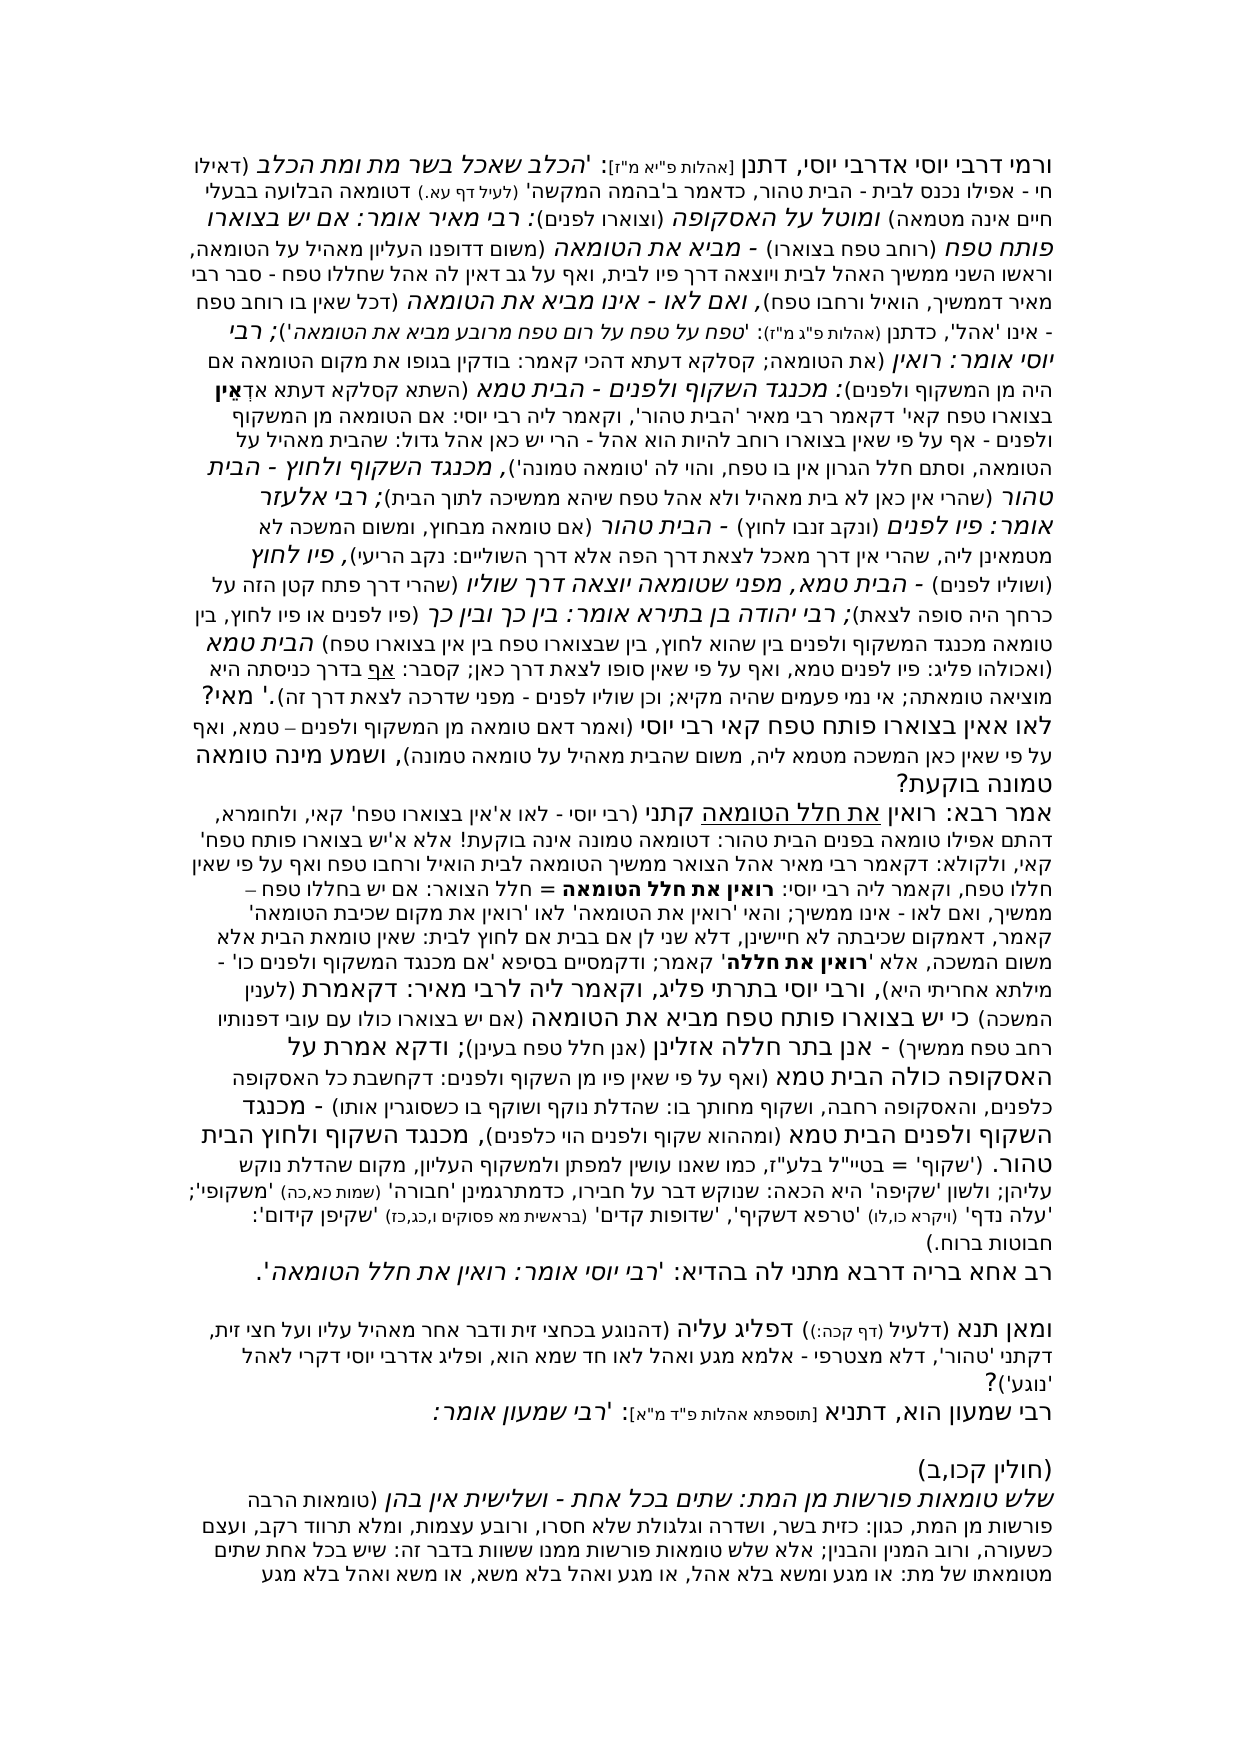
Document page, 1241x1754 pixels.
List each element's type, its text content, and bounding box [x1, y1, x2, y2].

text ורמי דרבי יוסי אדרבי יוסי, דתנן [אהלות פ"יא מ"ז]: 'הכלב שאכל בשר מת ומת הכלב (דאילו חי - אפילו נכנס לבית - הבית טהור, כדאמר ב'בהמה המקשה' (לעיל דף עא.) דטומאה הבלועה בבעלי חיים אינה מטמאה) ומוטל על האסקופה (וצוארו לפנים): רבי מאיר אומר: אם יש בצוארו פותח טפח (רוחב טפח בצוארו) - מביא את הטומאה (משום דדופנו העליון מאהיל על הטומאה, וראשו השני ממשיך האהל לבית ויוצאה דרך פיו לבית, ואף על גב דאין לה אהל שחללו טפח - סבר רבי מאיר דממשיך, הואיל ורחבו טפח), ואם לאו - אינו מביא את הטומאה (דכל שאין בו רוחב טפח - אינו 'אהל', כדתנן (אהלות פ"ג מ"ז): 'טפח על טפח על רום טפח מרובע מביא את הטומאה'); רבי יוסי אומר: רואין (את הטומאה; קסלקא דעתא דהכי קאמר: בודקין בגופו את מקום הטומאה אם היה מן המשקוף ולפנים): מכנגד השקוף ולפנים - הבית טמא (השתא קסלקא דעתא אדְאֵין בצוארו טפח קאי' דקאמר רבי מאיר 'הבית טהור', וקאמר ליה רבי יוסי: אם הטומאה מן המשקוף ולפנים - אף על פי שאין בצוארו רוחב להיות הוא אהל - הרי יש כאן אהל גדול: שהבית מאהיל על הטומאה, וסתם חלל הגרון אין בו טפח, והוי לה 'טומאה טמונה'), מכנגד השקוף ולחוץ - הבית טהור (שהרי אין כאן לא בית מאהיל ולא אהל טפח שיהא ממשיכה לתוך הבית); רבי אלעזר אומר: פיו לפנים (ונקב זנבו לחוץ) - הבית טהור (אם טומאה מבחוץ, ומשום המשכה לא מטמאינן ליה, שהרי אין דרך מאכל לצאת דרך הפה אלא דרך השוליים: נקב הריעי), פיו לחוץ (ושוליו לפנים) - הבית טמא, מפני שטומאה יוצאה דרך שוליו (שהרי דרך פתח קטן הזה על כרחך היה סופה לצאת); רבי יהודה בן בתירא אומר: בין כך ובין כך (פיו לפנים או פיו לחוץ, בין טומאה מכנגד המשקוף ולפנים בין שהוא לחוץ, בין שבצוארו טפח בין אין בצוארו טפח) הבית טמא (ואכולהו פליג: פיו לפנים טמא, ואף על פי שאין סופו לצאת דרך כאן; קסבר: אף בדרך כניסתה היא מוציאה טומאתה; אי נמי פעמים שהיה מקיא; וכן שוליו לפנים - מפני שדרכה לצאת דרך זה).' מאי? לאו אאין בצוארו פותח טפח קאי רבי יוסי (ואמר דאם טומאה מן המשקוף ולפנים – טמא, ואף על פי שאין כאן המשכה מטמא ליה, משום שהבית מאהיל על טומאה טמונה), ושמע מינה טומאה טמונה בוקעת? [187, 150, 1053, 798]
text רבי שמעון הוא, דתניא [תוספתא אהלות פ"ד מ"א]: 'רבי שמעון אומר: [187, 1397, 1053, 1426]
text ומאן תנא (דלעיל (דף קכה:)) דפליג עליה (דהנוגע בכחצי זית ודבר אחר מאהיל עליו ועל חצי זית, דקתני 'טהור', דלא מצטרפי - אלמא מגע ואהל לאו חד שמא הוא, ופליג אדרבי יוסי דקרי לאהל 'נוגע')? [187, 1314, 1053, 1397]
text שלש טומאות פורשות מן המת: שתים בכל אחת - ושלישית אין בהן (טומאות הרבה פורשות מן המת, כגון: כזית בשר, ושדרה וגלגולת שלא חסרו, ורובע עצמות, ומלא תרווד רקב, ועצם כשעורה, ורוב המנין והבנין; אלא שלש טומאות פורשות ממנו ששוות בדבר זה: שיש בכל אחת שתים מטומאתו של מת: או מגע ומשא בלא אהל, או מגע ואהל בלא משא, או משא ואהל בלא מגע [187, 1484, 1053, 1587]
text רב אחא בריה דרבא מתני לה בהדיא: 'רבי יוסי אומר: רואין את חלל הטומאה'. [187, 1257, 1053, 1286]
text אמר רבא: רואין את חלל הטומאה קתני (רבי יוסי - לאו א'אין בצוארו טפח' קאי, ולחומרא, דהתם אפילו טומאה בפנים הבית טהור: דטומאה טמונה אינה בוקעת! אלא א'יש בצוארו פותח טפח' קאי, ולקולא: דקאמר רבי מאיר אהל הצואר ממשיך הטומאה לבית הואיל ורחבו טפח ואף על פי שאין חללו טפח, וקאמר ליה רבי יוסי: רואין את חלל הטומאה = חלל הצואר: אם יש בחללו טפח – ממשיך, ואם לאו - אינו ממשיך; והאי 'רואין את הטומאה' לאו 'רואין את מקום שכיבת הטומאה' קאמר, דאמקום שכיבתה לא חיישינן, דלא שני לן אם בבית אם לחוץ לבית: שאין טומאת הבית אלא משום המשכה, אלא 'רואין את חללה' קאמר; ודקמסיים בסיפא 'אם מכנגד המשקוף ולפנים כו' - מילתא אחריתי היא), ורבי יוסי בתרתי פליג, וקאמר ליה לרבי מאיר: דקאמרת (לענין המשכה) כי יש בצוארו פותח טפח מביא את הטומאה (אם יש בצוארו כולו עם עובי דפנותיו רחב טפח ממשיך) - אנן בתר חללה אזלינן (אנן חלל טפח בעינן); ודקא אמרת על האסקופה כולה הבית טמא (ואף על פי שאין פיו מן השקוף ולפנים: דקחשבת כל האסקופה כלפנים, והאסקופה רחבה, ושקוף מחותך בו: שהדלת נוקף ושוקף בו כשסוגרין אותו) - מכנגד השקוף ולפנים הבית טמא (ומההוא שקוף ולפנים הוי כלפנים), מכנגד השקוף ולחוץ הבית טהור. ('שקוף' = בטיי"ל בלע"ז, כמו שאנו עושין למפתן ולמשקוף העליון, מקום שהדלת נוקש עליהן; ולשון 'שקיפה' היא הכאה: שנוקש דבר על חבירו, כדמתרגמינן 'חבורה' (שמות כא,כה) 'משקופי'; 'עלה נדף' (ויקרא כו,לו) 'טרפא דשקיף', 'שדופות קדים' (בראשית מא פסוקים ו,כג,כז) 'שקיפן קידום': חבוטות ברוח.) [187, 798, 1053, 1257]
text (חולין קכו,ב) [187, 1455, 1053, 1484]
